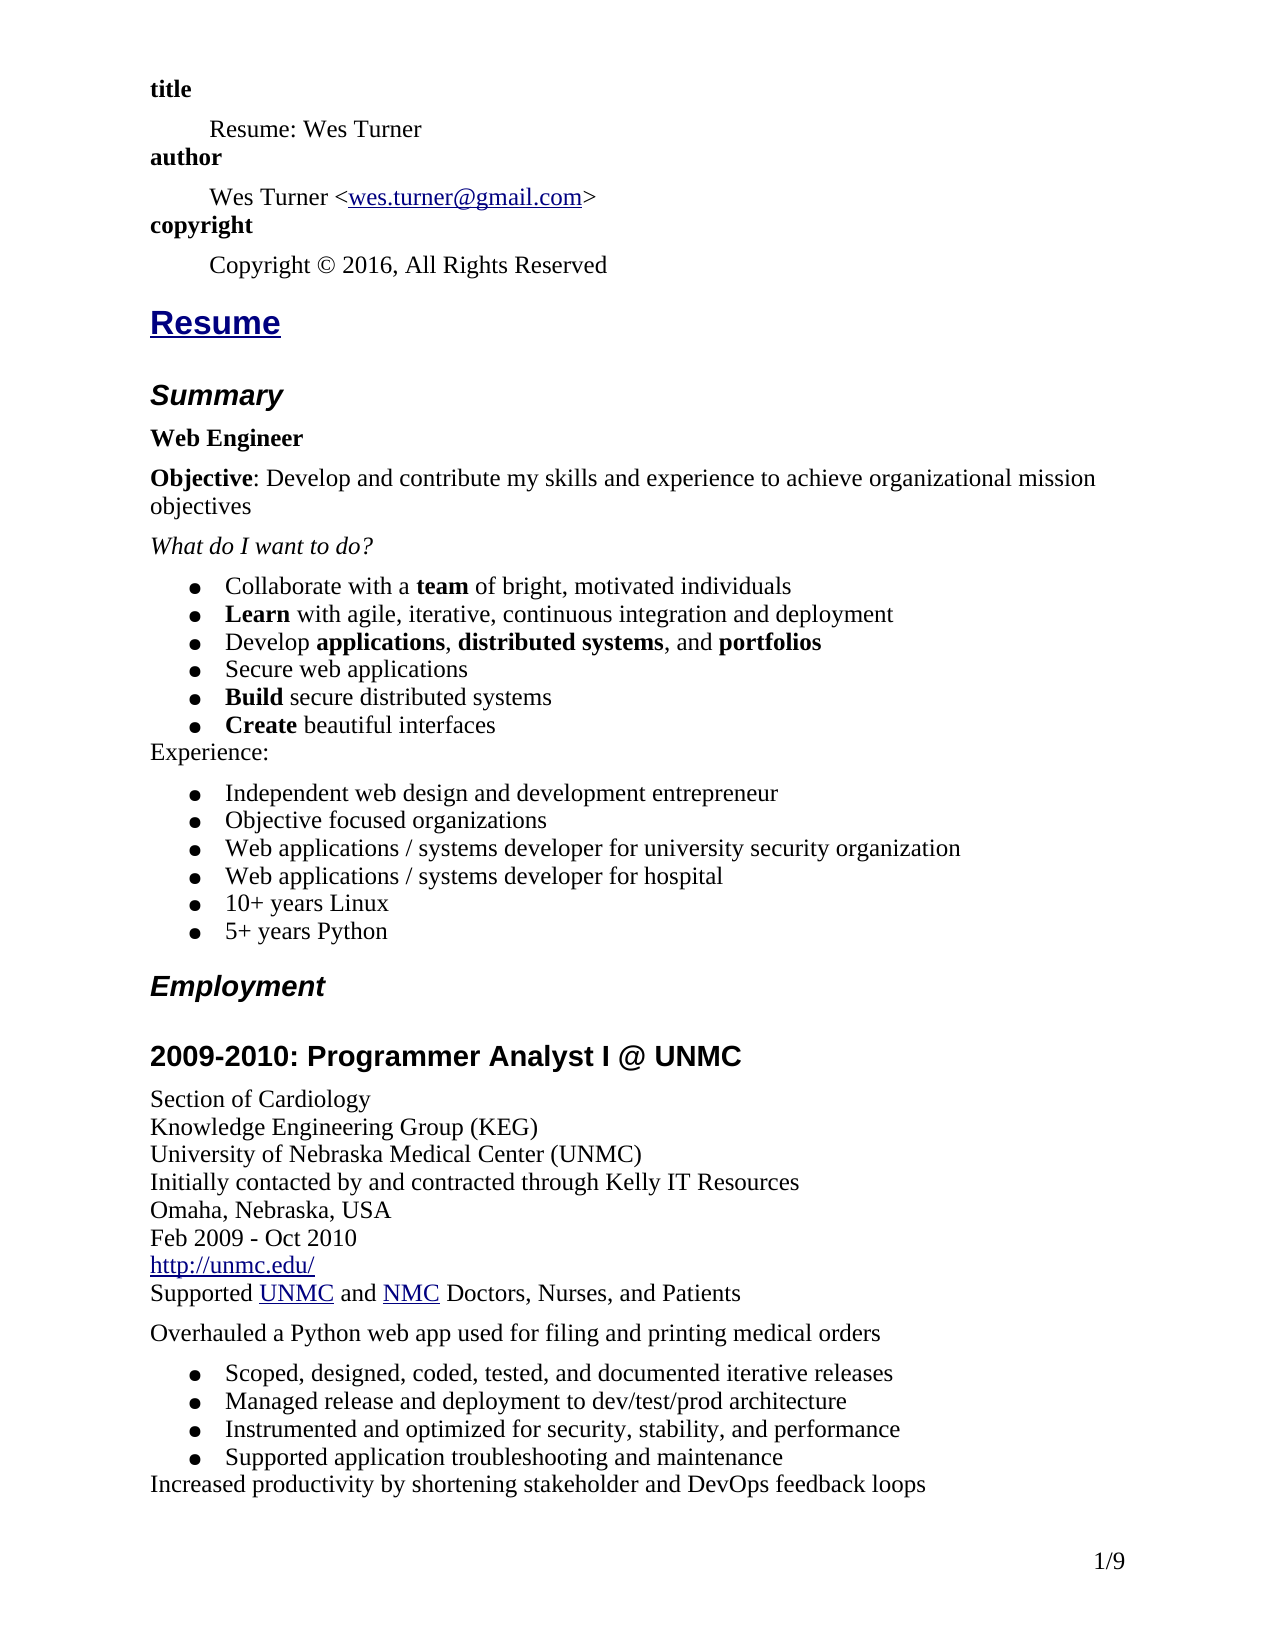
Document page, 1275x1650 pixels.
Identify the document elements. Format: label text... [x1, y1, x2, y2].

subtitle Employment [150, 970, 1125, 1002]
list Learn with agile, iterative, continuous integration and deployment [187, 600, 1125, 628]
text What do I want to do? [150, 532, 1125, 560]
text Supported UNMC and NMC Doctors, Nurses, and Patients [150, 1279, 1125, 1307]
list 10+ years Linux [187, 889, 1125, 917]
list Collaborate with a team of bright, motivated individuals [187, 572, 1125, 600]
text Web Engineer [150, 424, 1125, 452]
text http://unmc.edu/ [150, 1251, 1125, 1279]
text Experience: [150, 738, 1125, 766]
text Section of Cardiology [150, 1085, 1125, 1113]
text University of Nebraska Medical Center (UNMC) [150, 1141, 1125, 1168]
text Initially contacted by and contracted through Kelly IT Resources [150, 1168, 1125, 1196]
text Increased productivity by shortening stakeholder and DevOps feedback loops [150, 1470, 1125, 1498]
list Secure web applications [187, 655, 1125, 683]
text Objective: Develop and contribute my skills and experience to achieve organizational mission objectives [150, 464, 1125, 519]
subtitle Summary [150, 379, 1125, 411]
list 5+ years Python [187, 917, 1125, 945]
list Objective focused organizations [187, 806, 1125, 834]
text Omaha, Nebraska, USA [150, 1196, 1125, 1224]
subtitle Resume [150, 304, 1125, 341]
text title [150, 75, 1125, 103]
text copyright [150, 211, 1125, 238]
list Managed release and deployment to dev/test/prod architecture [187, 1387, 1125, 1415]
text author [150, 143, 1125, 171]
text Feb 2009 - Oct 2010 [150, 1224, 1125, 1251]
text Resume: Wes Turner [209, 115, 1125, 143]
list Create beautiful interfaces [187, 711, 1125, 738]
list Build secure distributed systems [187, 683, 1125, 711]
list Instrumented and optimized for security, stability, and performance [187, 1415, 1125, 1443]
list Web applications / systems developer for university security organization [187, 834, 1125, 862]
text Overhauled a Python web app used for filing and printing medical orders [150, 1319, 1125, 1347]
list Develop applications, distributed systems, and portfolios [187, 628, 1125, 655]
text Wes Turner <wes.turner@gmail.com> [209, 183, 1125, 211]
list Independent web design and development entrepreneur [187, 779, 1125, 806]
list Scoped, designed, coded, tested, and documented iterative releases [187, 1359, 1125, 1387]
list Supported application troubleshooting and maintenance [187, 1443, 1125, 1470]
text Copyright © 2016, All Rights Reserved [209, 251, 1125, 279]
subtitle 2009-2010: Programmer Analyst I @ UNMC [150, 1040, 1125, 1073]
text Knowledge Engineering Group (KEG) [150, 1113, 1125, 1141]
list Web applications / systems developer for hospital [187, 862, 1125, 889]
